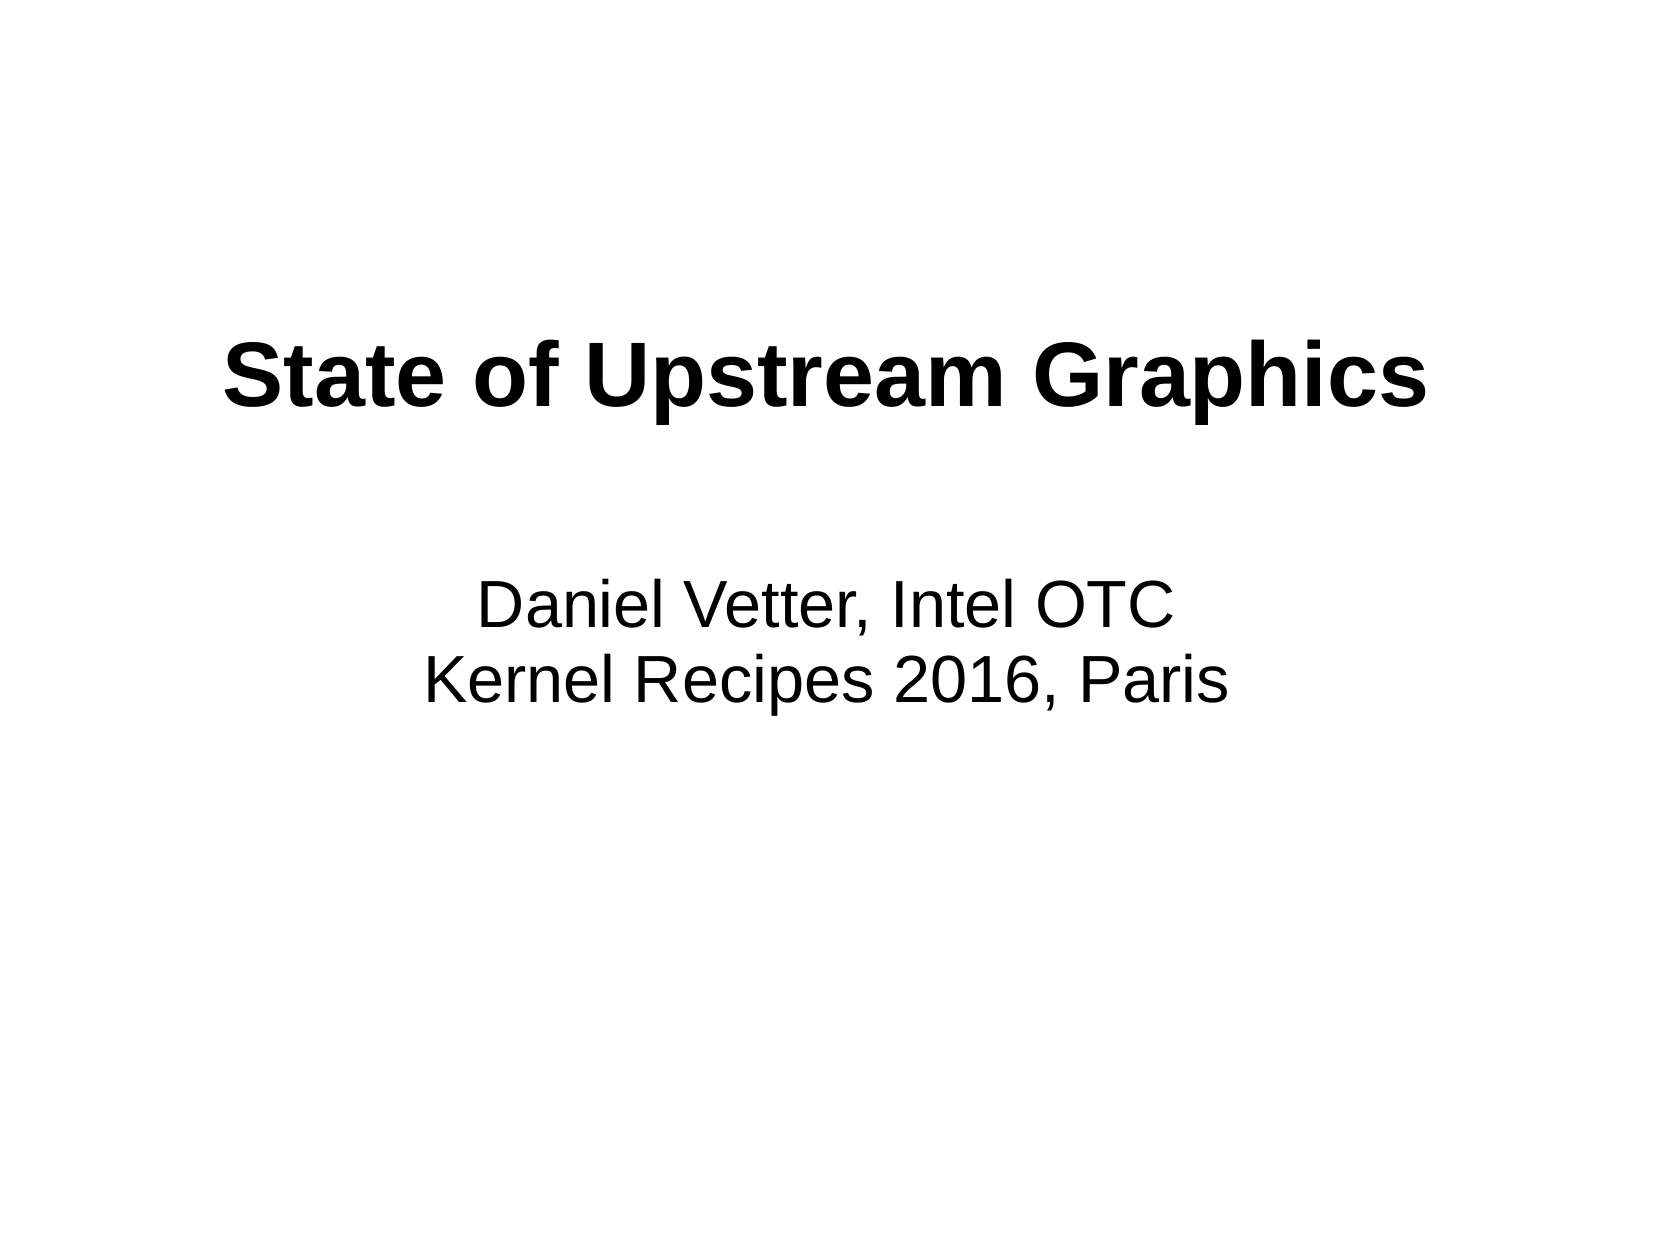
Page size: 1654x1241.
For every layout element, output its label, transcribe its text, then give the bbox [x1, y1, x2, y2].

title State of Upstream Graphics [82, 271, 1571, 479]
subtitle Daniel Vetter, Intel OTC Kernel Recipes 2016, Paris [82, 516, 1571, 768]
